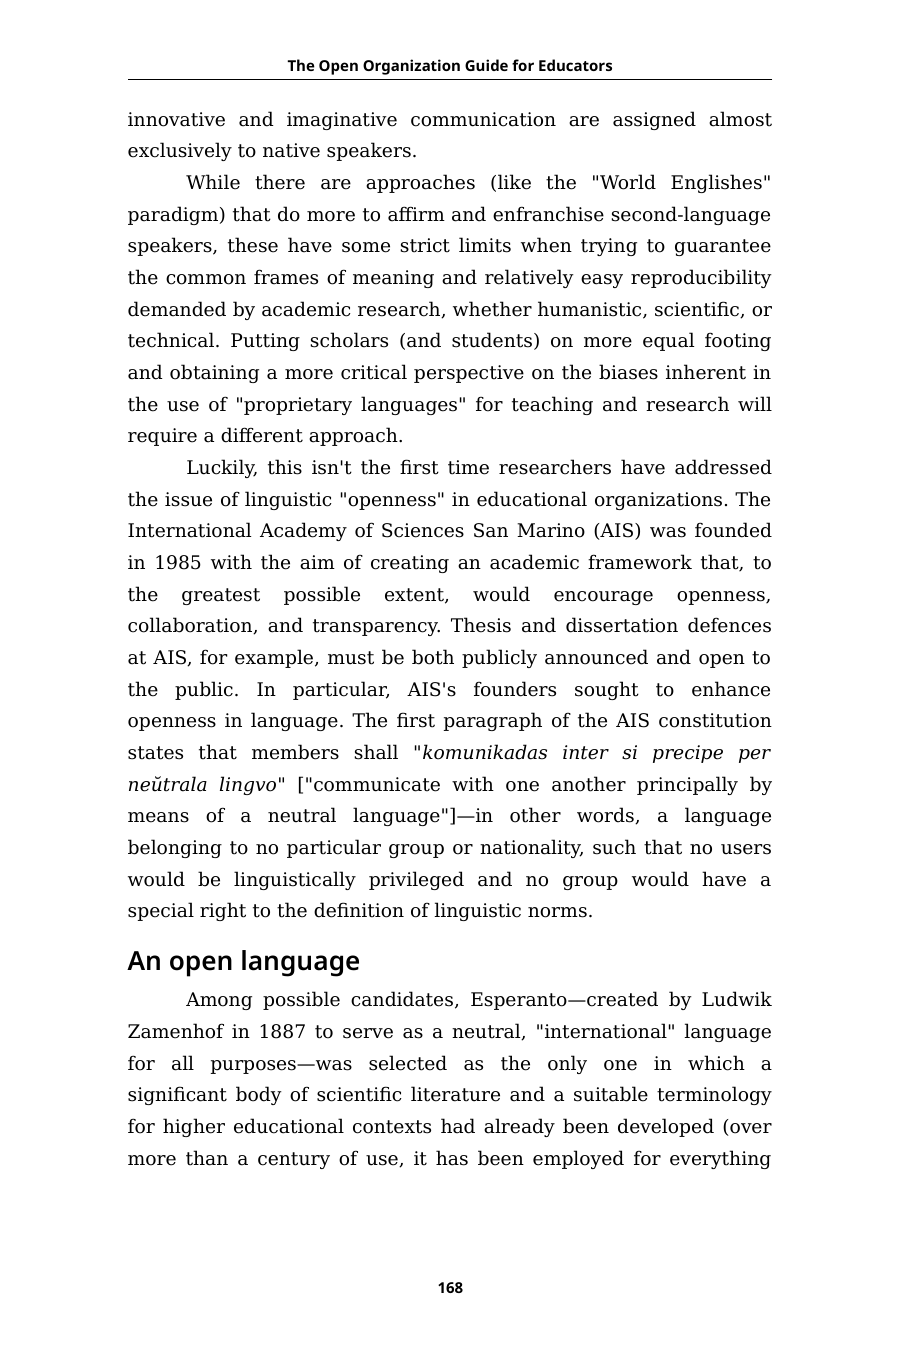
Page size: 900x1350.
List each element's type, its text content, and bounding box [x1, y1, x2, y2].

text Among possible candidates, Esperanto—created by Ludwik Zamenhof in 1887 to serve as a neutral, "international" language for all purposes—was selected as the only one in which a significant body of scientific literature and a suitable terminology for higher educational contexts had already been developed (over more than a century of use, it has been employed for everything [127, 989, 772, 1170]
subtitle An open language [127, 947, 772, 977]
text innovative and imaginative communication are assigned almost exclusively to native speakers. [127, 109, 772, 162]
text While there are approaches (like the "World Englishes" paradigm) that do more to affirm and enfranchise second-language speakers, these have some strict limits when trying to guarantee the common frames of meaning and relatively easy reproducibility demanded by academic research, whether humanistic, scientific, or technical. Putting scholars (and students) on more equal footing and obtaining a more critical perspective on the biases inherent in the use of "proprietary languages" for teaching and research will require a different approach. [127, 172, 772, 447]
text Luckily, this isn't the first time researchers have addressed the issue of linguistic "openness" in educational organizations. The International Academy of Sciences San Marino (AIS) was founded in 1985 with the aim of creating an academic framework that, to the greatest possible extent, would encourage openness, collaboration, and transparency. Thesis and dissertation defences at AIS, for example, must be both publicly announced and open to the public. In particular, AIS's founders sought to enhance openness in language. The first paragraph of the AIS constitution states that members shall "komunikadas inter si precipe per neŭtrala lingvo" ["communicate with one another principally by means of a neutral language"]—in other words, a language belonging to no particular group or nationality, such that no users would be linguistically privileged and no group would have a special right to the definition of linguistic norms. [127, 457, 772, 922]
